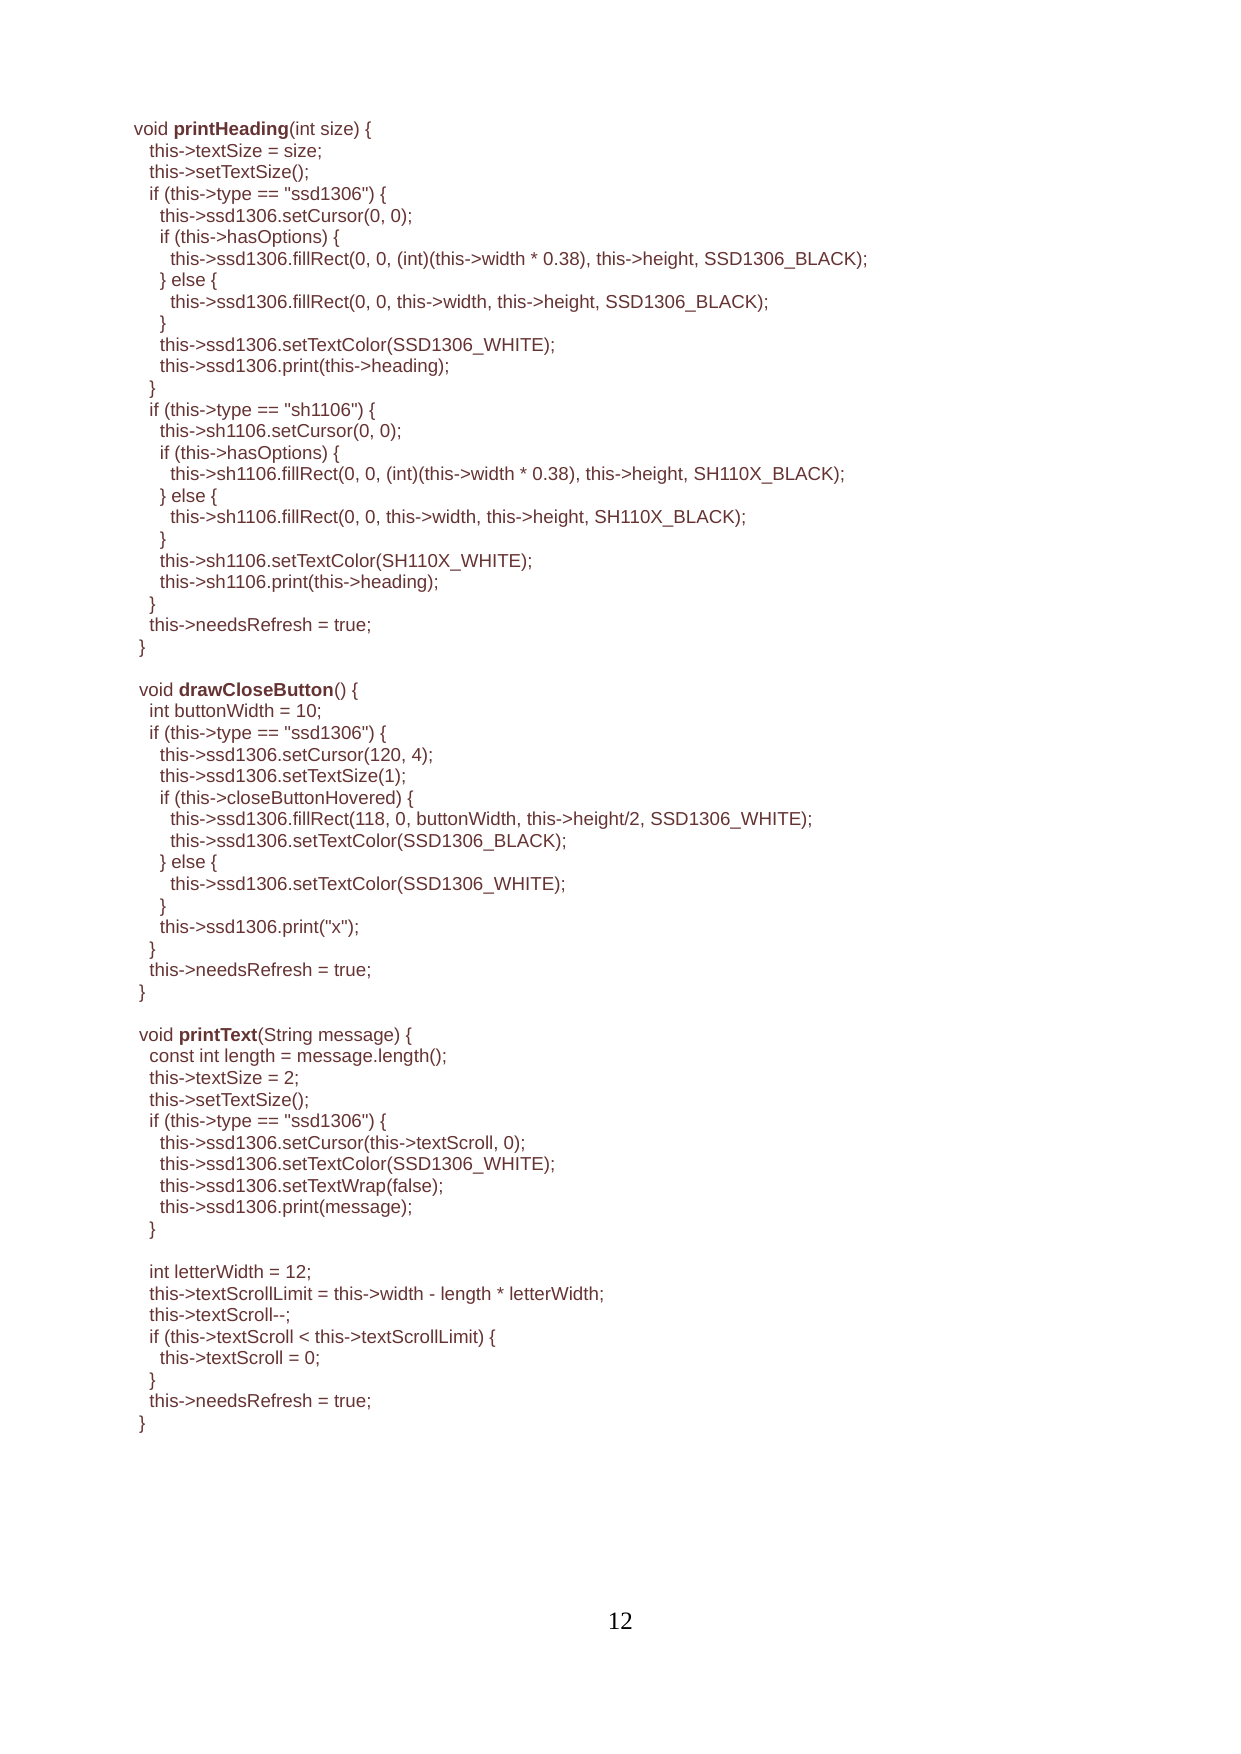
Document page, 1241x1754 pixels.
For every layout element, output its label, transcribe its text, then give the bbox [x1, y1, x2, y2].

text if (this->type == "ssd1306") { [118, 183, 1122, 204]
text int letterWidth = 12; [118, 1261, 1122, 1282]
text if (this->closeButtonHovered) { [118, 787, 1122, 808]
text this->textSize = 2; [118, 1067, 1122, 1088]
text this->setTextSize(); [118, 1088, 1122, 1110]
text this->sh1106.fillRect(0, 0, (int)(this->width * 0.38), this->height, SH110X_BLACK); [118, 463, 1122, 485]
text void printText(String message) { [118, 1024, 1122, 1045]
text this->ssd1306.fillRect(0, 0, (int)(this->width * 0.38), this->height, SSD1306_BLACK); [118, 247, 1122, 269]
text } [118, 377, 1122, 398]
text if (this->type == "sh1106") { [118, 398, 1122, 420]
text this->ssd1306.fillRect(0, 0, this->width, this->height, SSD1306_BLACK); [118, 291, 1122, 312]
text } [118, 312, 1122, 334]
text this->textScroll = 0; [118, 1347, 1122, 1369]
text } [118, 937, 1122, 959]
text int buttonWidth = 10; [118, 700, 1122, 722]
text void drawCloseButton() { [118, 679, 1122, 700]
text } else { [118, 485, 1122, 506]
text this->setTextSize(); [118, 161, 1122, 183]
text this->ssd1306.print(message); [118, 1196, 1122, 1218]
text if (this->hasOptions) { [118, 442, 1122, 463]
text this->ssd1306.setCursor(0, 0); [118, 204, 1122, 226]
text this->sh1106.setTextColor(SH110X_WHITE); [118, 549, 1122, 571]
text } else { [118, 851, 1122, 873]
text this->sh1106.setCursor(0, 0); [118, 420, 1122, 442]
text this->textSize = size; [118, 140, 1122, 161]
text } [118, 592, 1122, 614]
text } [118, 1218, 1122, 1239]
text if (this->hasOptions) { [118, 226, 1122, 247]
text } [118, 981, 1122, 1002]
text } [118, 528, 1122, 549]
text this->needsRefresh = true; [118, 1390, 1122, 1412]
text this->ssd1306.print("x"); [118, 916, 1122, 937]
text this->ssd1306.print(this->heading); [118, 355, 1122, 377]
text if (this->textScroll < this->textScrollLimit) { [118, 1326, 1122, 1347]
text this->needsRefresh = true; [118, 959, 1122, 981]
text void printHeading(int size) { [118, 118, 1122, 140]
text } [118, 636, 1122, 657]
text if (this->type == "ssd1306") { [118, 1110, 1122, 1132]
text if (this->type == "ssd1306") { [118, 722, 1122, 743]
text this->textScrollLimit = this->width - length * letterWidth; [118, 1282, 1122, 1304]
text this->ssd1306.setTextColor(SSD1306_WHITE); [118, 1153, 1122, 1175]
text } [118, 894, 1122, 916]
text this->textScroll--; [118, 1304, 1122, 1326]
text this->ssd1306.setTextColor(SSD1306_WHITE); [118, 334, 1122, 355]
text this->ssd1306.setTextColor(SSD1306_BLACK); [118, 830, 1122, 851]
text this->ssd1306.setTextSize(1); [118, 765, 1122, 787]
text this->ssd1306.setTextColor(SSD1306_WHITE); [118, 873, 1122, 894]
text } [118, 1412, 1122, 1433]
text this->needsRefresh = true; [118, 614, 1122, 636]
text this->sh1106.print(this->heading); [118, 571, 1122, 592]
text const int length = message.length(); [118, 1045, 1122, 1067]
text this->ssd1306.fillRect(118, 0, buttonWidth, this->height/2, SSD1306_WHITE); [118, 808, 1122, 830]
text } else { [118, 269, 1122, 291]
text this->sh1106.fillRect(0, 0, this->width, this->height, SH110X_BLACK); [118, 506, 1122, 528]
text this->ssd1306.setTextWrap(false); [118, 1175, 1122, 1196]
text } [118, 1369, 1122, 1390]
text this->ssd1306.setCursor(this->textScroll, 0); [118, 1132, 1122, 1153]
text this->ssd1306.setCursor(120, 4); [118, 743, 1122, 765]
